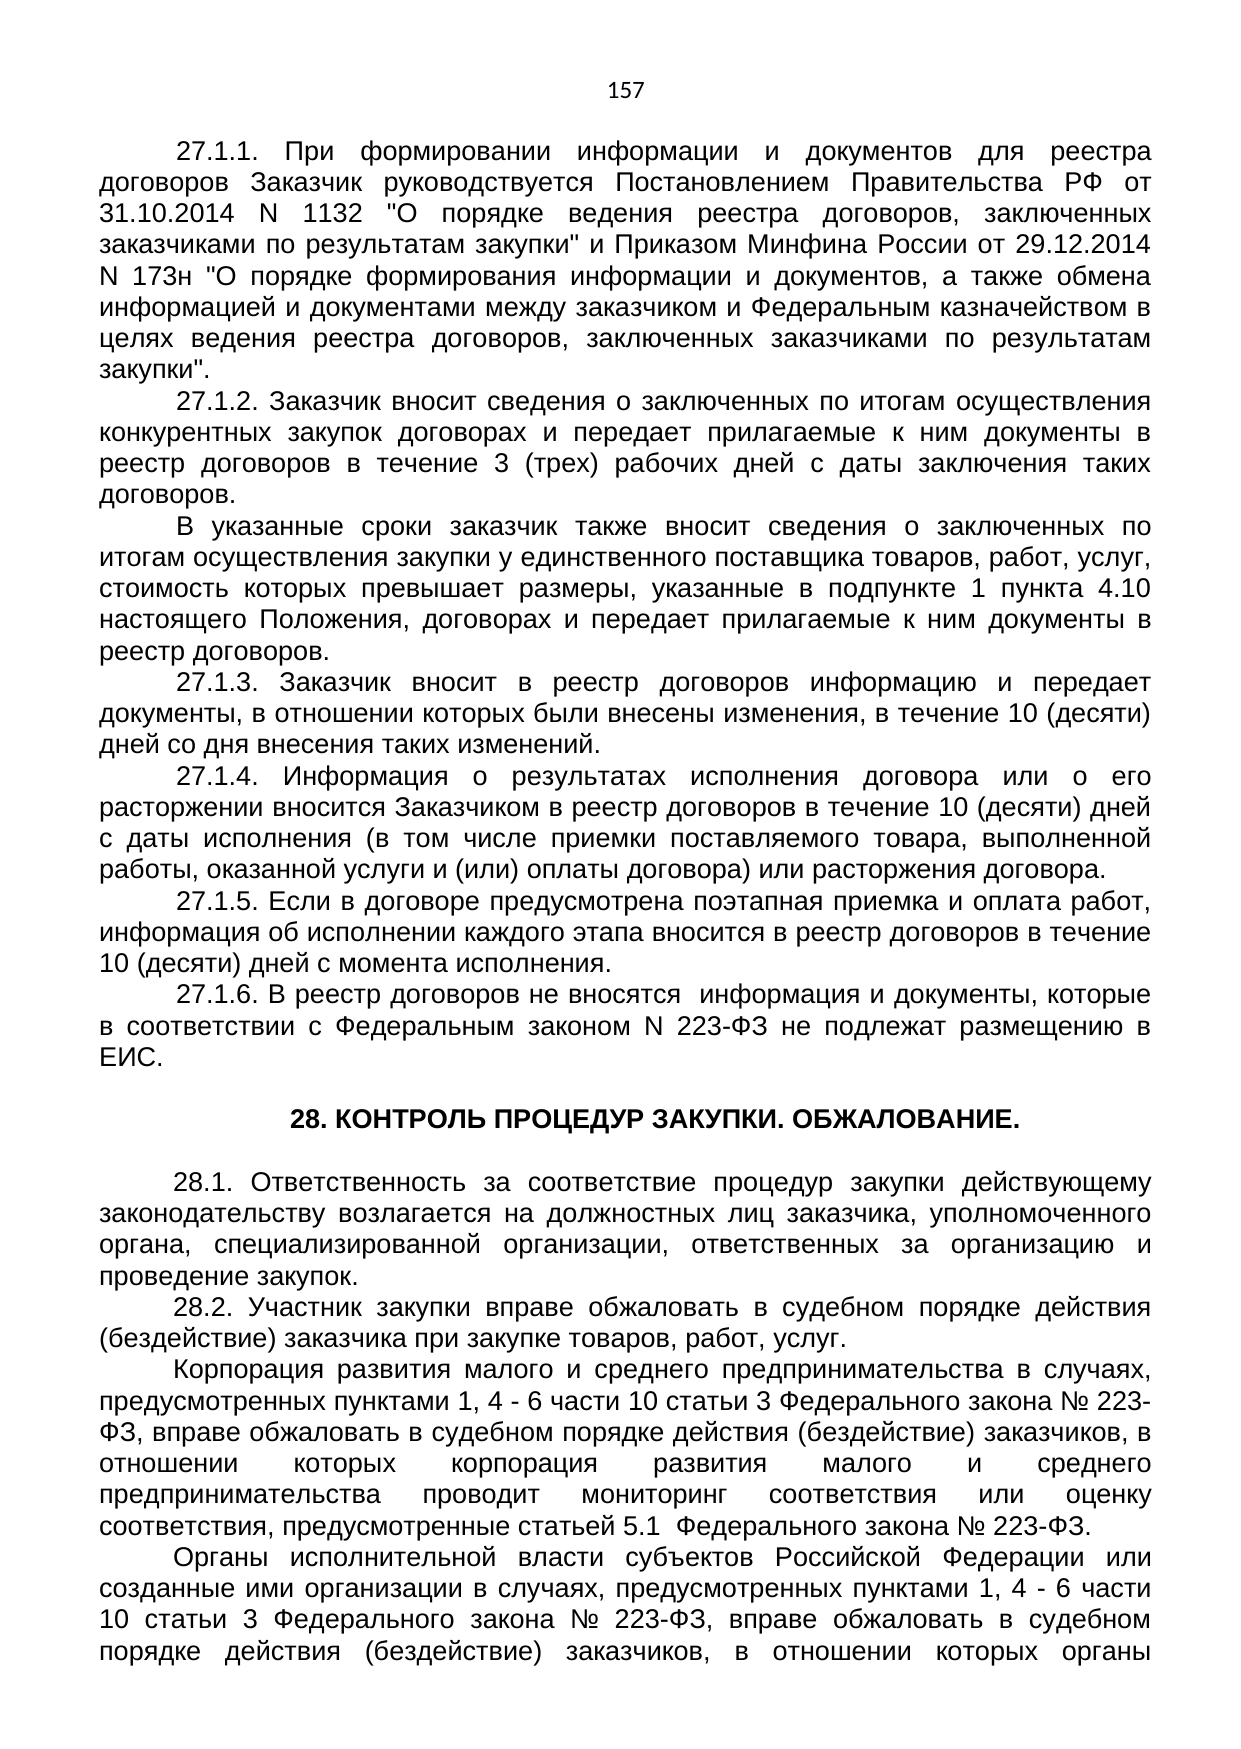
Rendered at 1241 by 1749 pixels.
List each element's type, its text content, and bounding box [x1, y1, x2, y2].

text 27.1.3. Заказчик вносит в реестр договоров информацию и передает документы, в отношении которых были внесены изменения, в течение 10 (десяти) дней со дня внесения таких изменений. [99, 666, 1152, 760]
text 27.1.1. При формировании информации и документов для реестра договоров Заказчик руководствуется Постановлением Правительства РФ от 31.10.2014 N 1132 "О порядке ведения реестра договоров, заключенных заказчиками по результатам закупки" и Приказом Минфина России от 29.12.2014 N 173н "О порядке формирования информации и документов, а также обмена информацией и документами между заказчиком и Федеральным казначейством в целях ведения реестра договоров, заключенных заказчиками по результатам закупки". [99, 135, 1152, 385]
text Органы исполнительной власти субъектов Российской Федерации или созданные ими организации в случаях, предусмотренных пунктами 1, 4 - 6 части 10 статьи 3 Федерального закона № 223-ФЗ, вправе обжаловать в судебном порядке действия (бездействие) заказчиков, в отношении которых органы [99, 1541, 1152, 1666]
text 28. КОНТРОЛЬ ПРОЦЕДУР ЗАКУПКИ. ОБЖАЛОВАНИЕ. [99, 1103, 1152, 1135]
text 28.2. Участник закупки вправе обжаловать в судебном порядке действия (бездействие) заказчика при закупке товаров, работ, услуг. [99, 1291, 1152, 1353]
text 27.1.2. Заказчик вносит сведения о заключенных по итогам осуществления конкурентных закупок договорах и передает прилагаемые к ним документы в реестр договоров в течение 3 (трех) рабочих дней с даты заключения таких договоров. [99, 385, 1152, 510]
text 27.1.4. Информация о результатах исполнения договора или о его расторжении вносится Заказчиком в реестр договоров в течение 10 (десяти) дней с даты исполнения (в том числе приемки поставляемого товара, выполненной работы, оказанной услуги и (или) оплаты договора) или расторжения договора. [99, 760, 1152, 885]
text Корпорация развития малого и среднего предпринимательства в случаях, предусмотренных пунктами 1, 4 - 6 части 10 статьи 3 Федерального закона № 223-ФЗ, вправе обжаловать в судебном порядке действия (бездействие) заказчиков, в отношении которых корпорация развития малого и среднего предпринимательства проводит мониторинг соответствия или оценку соответствия, предусмотренные статьей 5.1 Федерального закона № 223-ФЗ. [99, 1353, 1152, 1541]
text 27.1.6. В реестр договоров не вносятся информация и документы, которые в соответствии с Федеральным законом N 223-ФЗ не подлежат размещению в ЕИС. [99, 978, 1152, 1072]
text В указанные сроки заказчик также вносит сведения о заключенных по итогам осуществления закупки у единственного поставщика товаров, работ, услуг, стоимость которых превышает размеры, указанные в подпункте 1 пункта 4.10 настоящего Положения, договорах и передает прилагаемые к ним документы в реестр договоров. [99, 510, 1152, 666]
text 28.1. Ответственность за соответствие процедур закупки действующему законодательству возлагается на должностных лиц заказчика, уполномоченного органа, специализированной организации, ответственных за организацию и проведение закупок. [99, 1166, 1152, 1291]
text 27.1.5. Если в договоре предусмотрена поэтапная приемка и оплата работ, информация об исполнении каждого этапа вносится в реестр договоров в течение 10 (десяти) дней с момента исполнения. [99, 885, 1152, 978]
